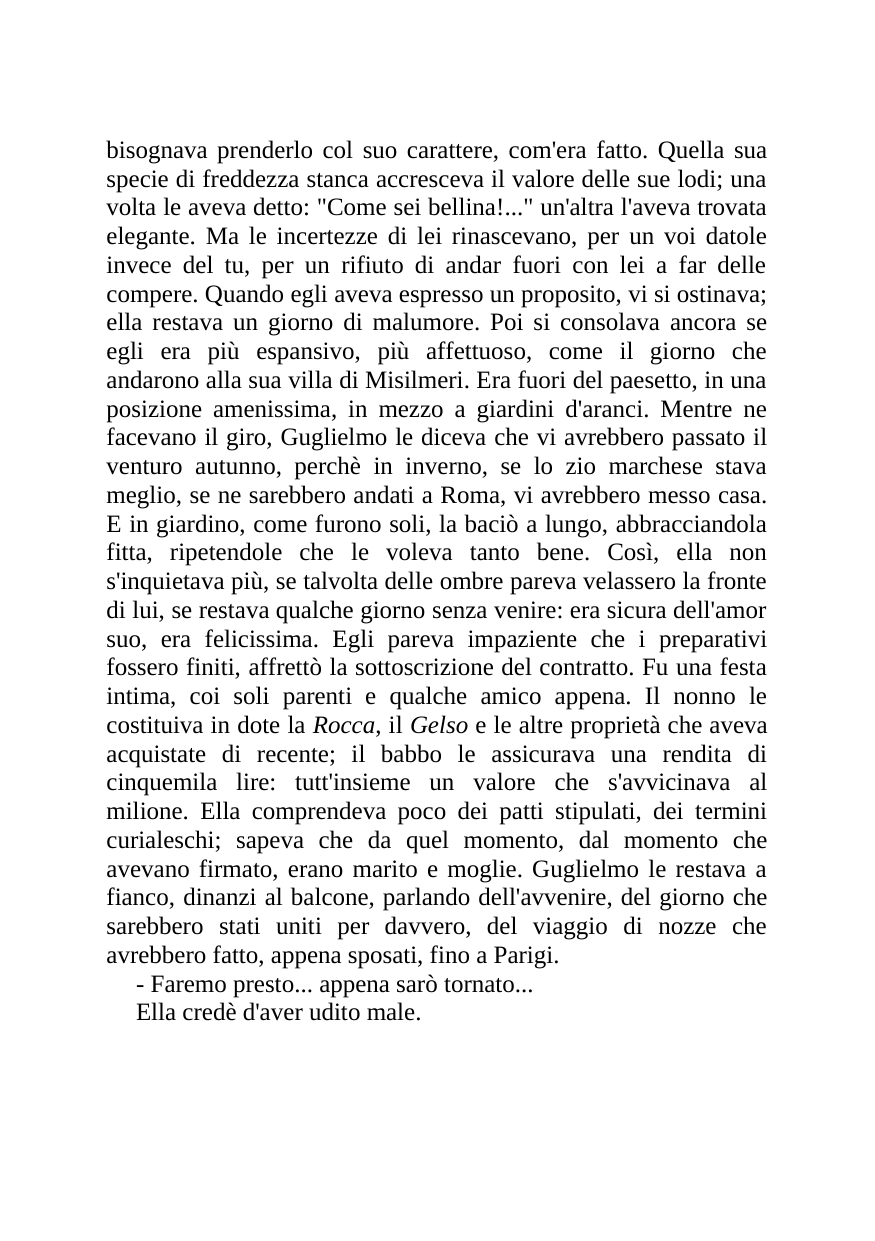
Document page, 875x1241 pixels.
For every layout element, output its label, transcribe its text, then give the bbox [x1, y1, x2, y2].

text Ella credè d'aver udito male. [106, 997, 768, 1026]
text bisognava prenderlo col suo carattere, com'era fatto. Quella sua specie di freddezza stanca accresceva il valore delle sue lodi; una volta le aveva detto: "Come sei bellina!..." un'altra l'aveva trovata elegante. Ma le incertezze di lei rinascevano, per un voi datole invece del tu, per un rifiuto di andar fuori con lei a far delle compere. Quando egli aveva espresso un proposito, vi si ostinava; ella restava un giorno di malumore. Poi si consolava ancora se egli era più espansivo, più affettuoso, come il giorno che andarono alla sua villa di Misilmeri. Era fuori del paesetto, in una posizione amenissima, in mezzo a giardini d'aranci. Mentre ne facevano il giro, Guglielmo le diceva che vi avrebbero passato il venturo autunno, perchè in inverno, se lo zio marchese stava meglio, se ne sarebbero andati a Roma, vi avrebbero messo casa. E in giardino, come furono soli, la baciò a lungo, abbracciandola fitta, ripetendole che le voleva tanto bene. Così, ella non s'inquietava più, se talvolta delle ombre pareva velassero la fronte di lui, se restava qualche giorno senza venire: era sicura dell'amor suo, era felicissima. Egli pareva impaziente che i preparativi fossero finiti, affrettò la sottoscrizione del contratto. Fu una festa intima, coi soli parenti e qualche amico appena. Il nonno le costituiva in dote la Rocca, il Gelso e le altre proprietà che aveva acquistate di recente; il babbo le assicurava una rendita di cinquemila lire: tutt'insieme un valore che s'avvicinava al milione. Ella comprendeva poco dei patti stipulati, dei termini curialeschi; sapeva che da quel momento, dal momento che avevano firmato, erano marito e moglie. Guglielmo le restava a fianco, dinanzi al balcone, parlando dell'avvenire, del giorno che sarebbero stati uniti per davvero, del viaggio di nozze che avrebbero fatto, appena sposati, fino a Parigi. [106, 135, 768, 969]
text - Faremo presto... appena sarò tornato... [106, 969, 768, 997]
